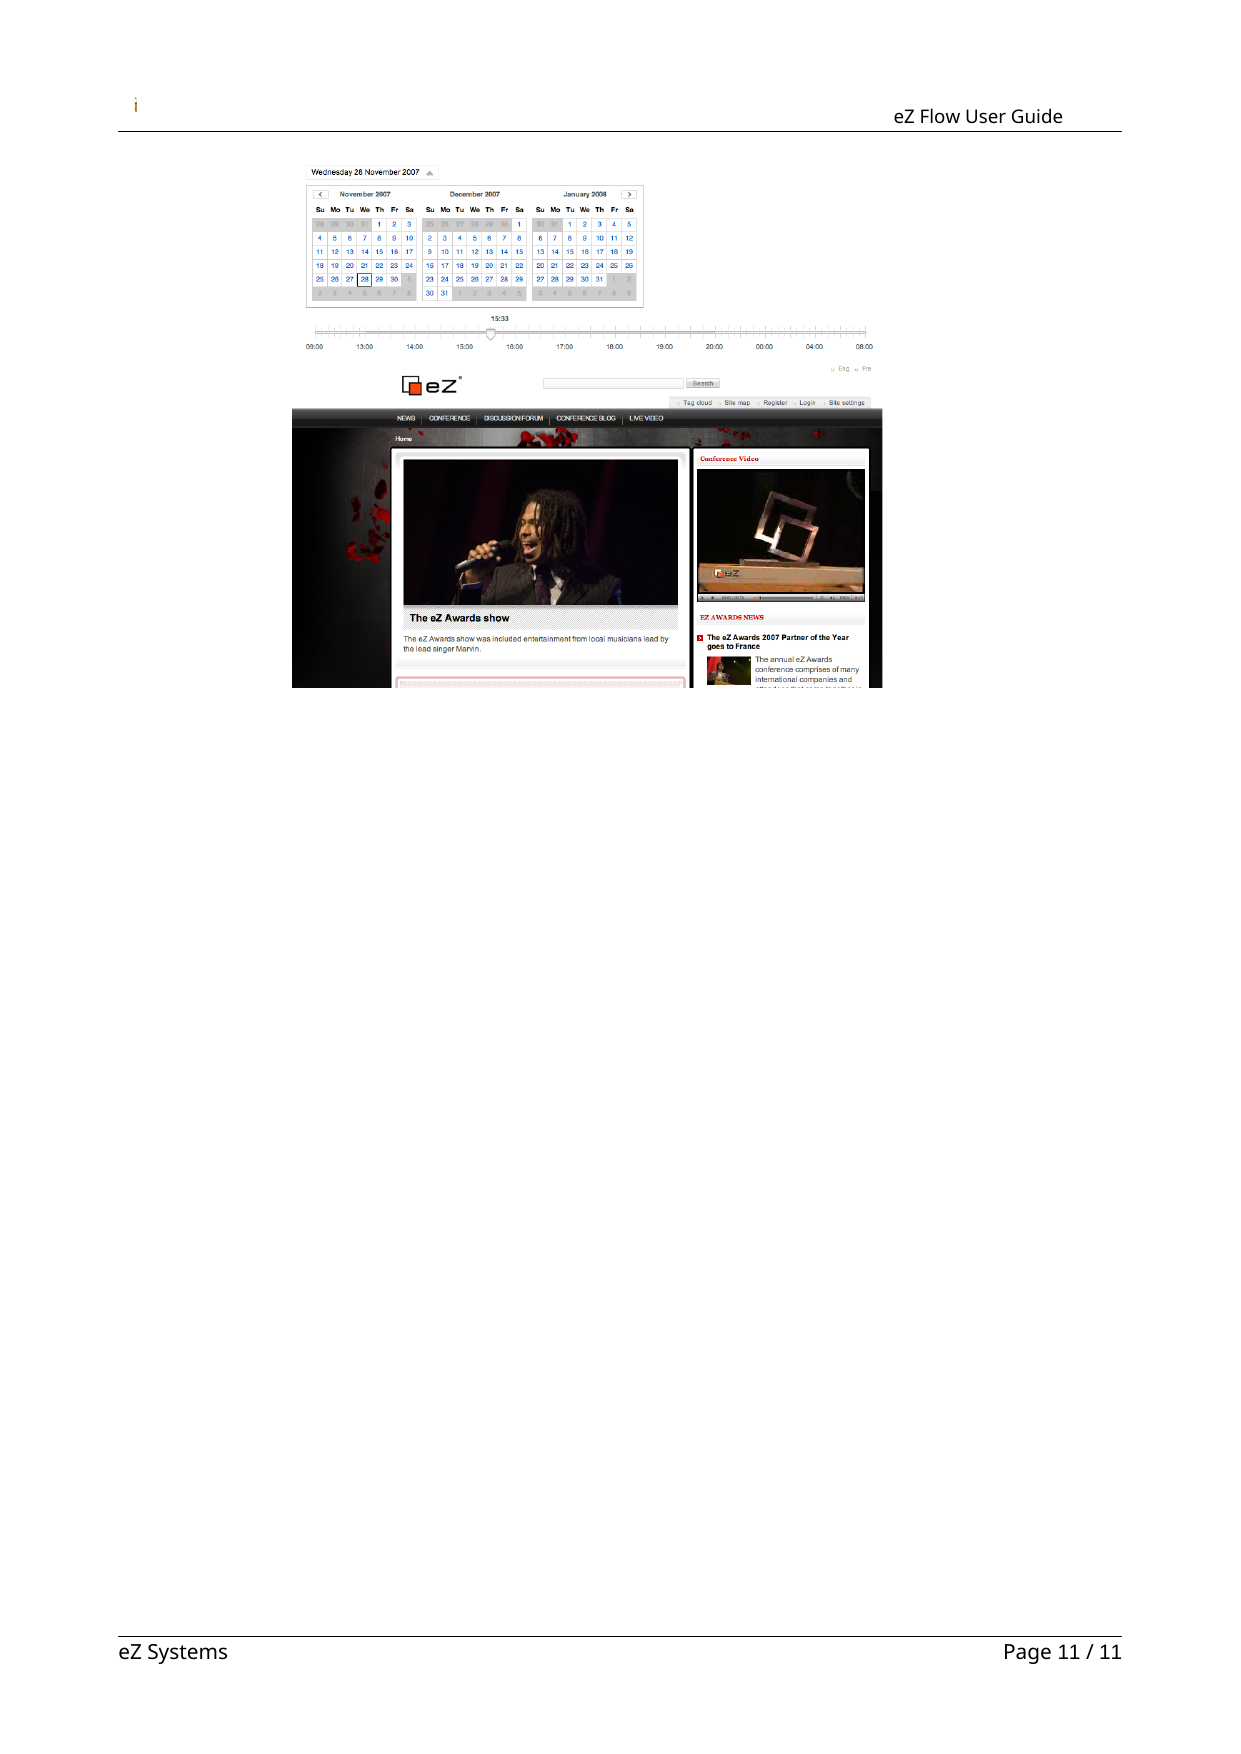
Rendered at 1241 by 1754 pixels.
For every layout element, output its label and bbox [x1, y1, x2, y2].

picture [292, 157, 883, 688]
